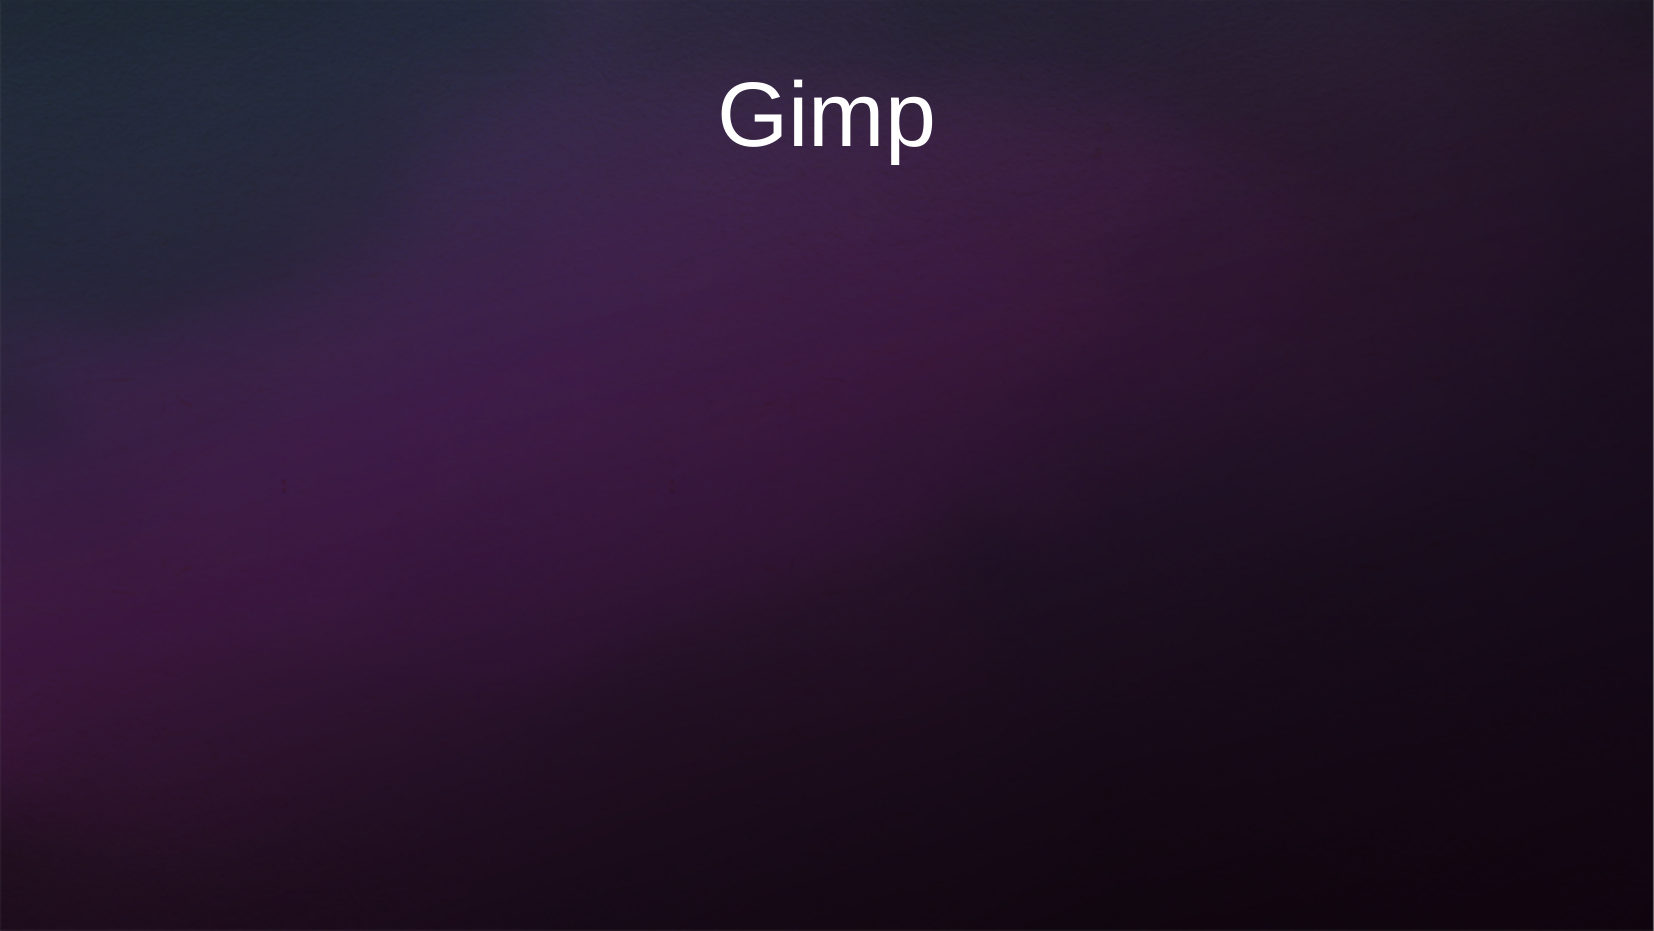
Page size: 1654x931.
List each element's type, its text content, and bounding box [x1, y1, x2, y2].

picture [0, 0, 1654, 931]
title Gimp [82, 37, 1571, 193]
